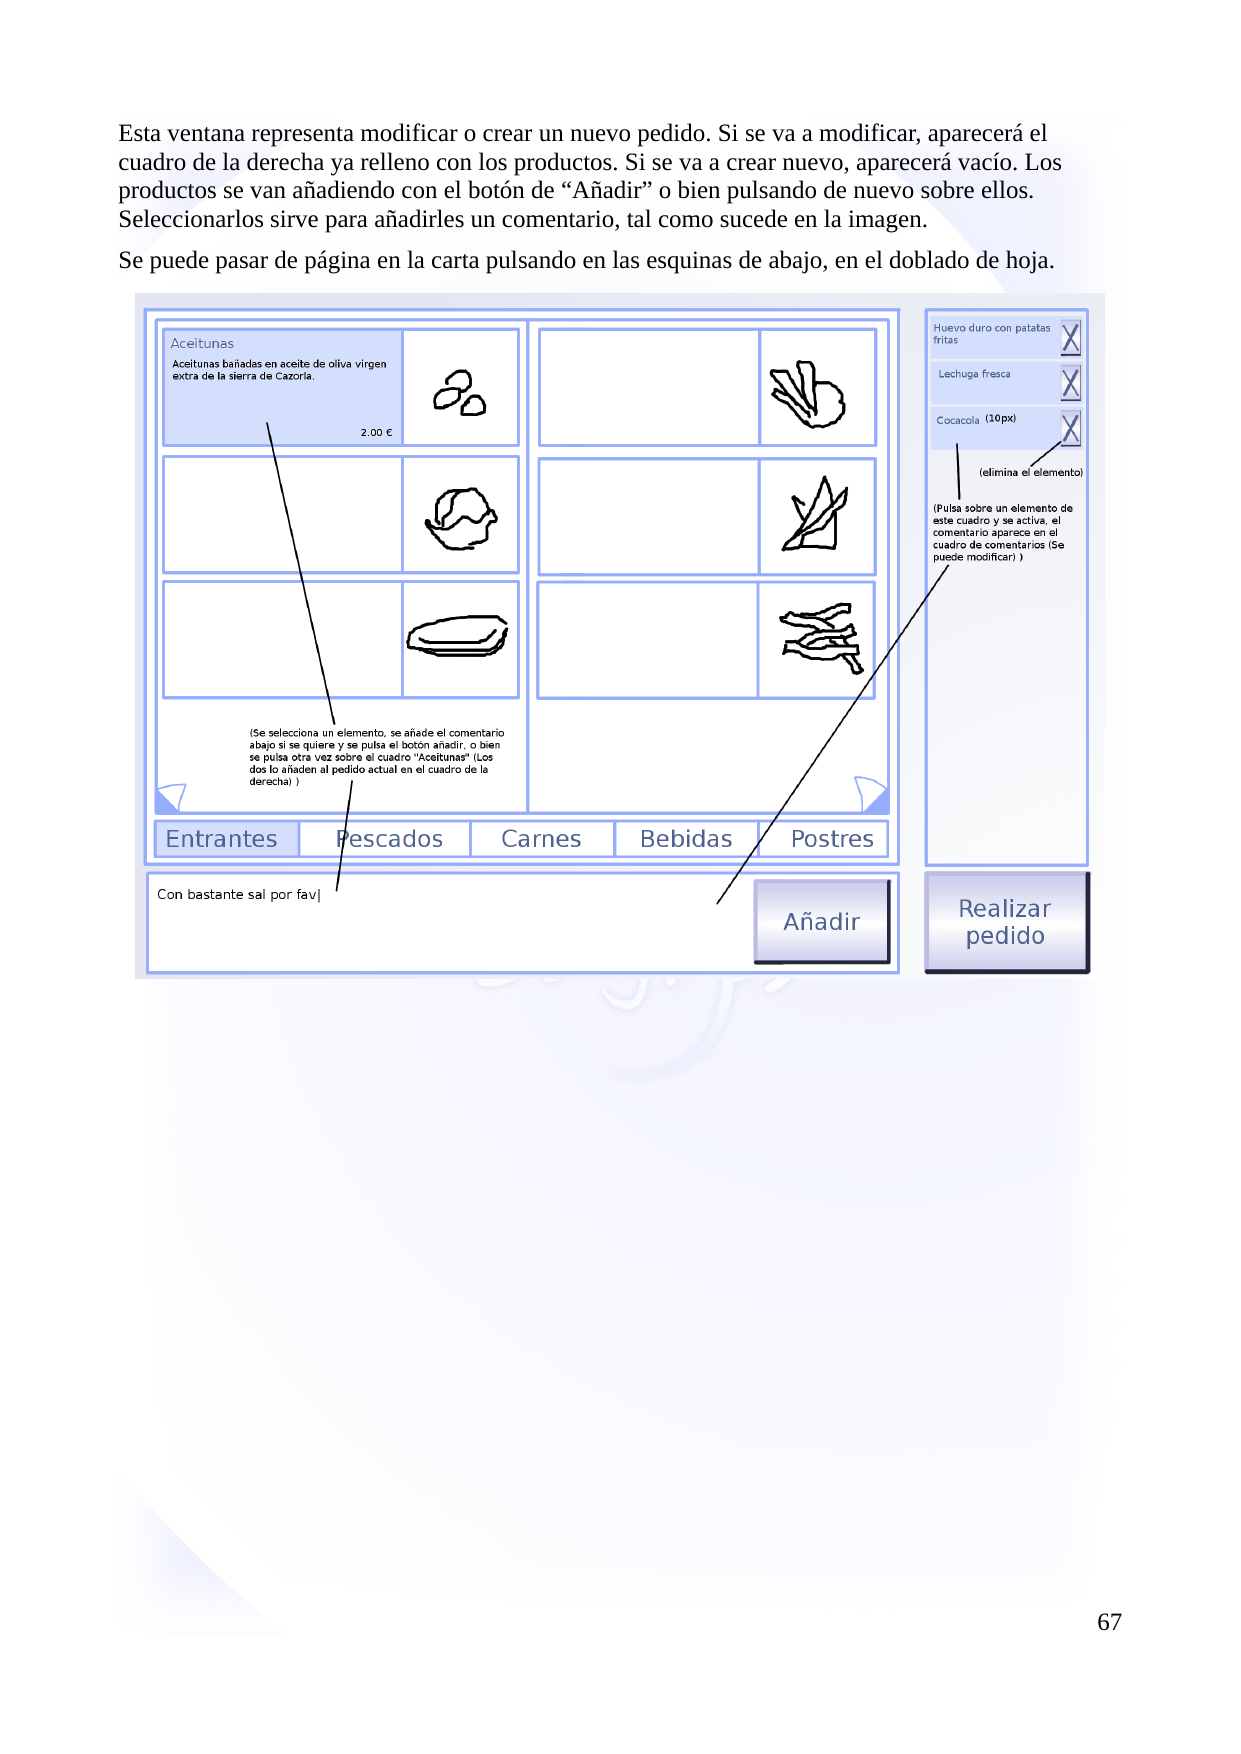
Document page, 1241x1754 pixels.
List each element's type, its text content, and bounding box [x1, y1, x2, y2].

text Esta ventana representa modificar o crear un nuevo pedido. Si se va a modificar, aparecerá el cuadro de la derecha ya relleno con los productos. Si se va a crear nuevo, aparecerá vacío. Los productos se van añadiendo con el botón de “Añadir” o bien pulsando de nuevo sobre ellos. Seleccionarlos sirve para añadirles un comentario, tal como sucede en la imagen. [118, 118, 1122, 233]
picture [118, 274, 1122, 1636]
text Se puede pasar de página en la carta pulsando en las esquinas de abajo, en el doblado de hoja. [118, 246, 1122, 274]
picture [118, 233, 1122, 246]
